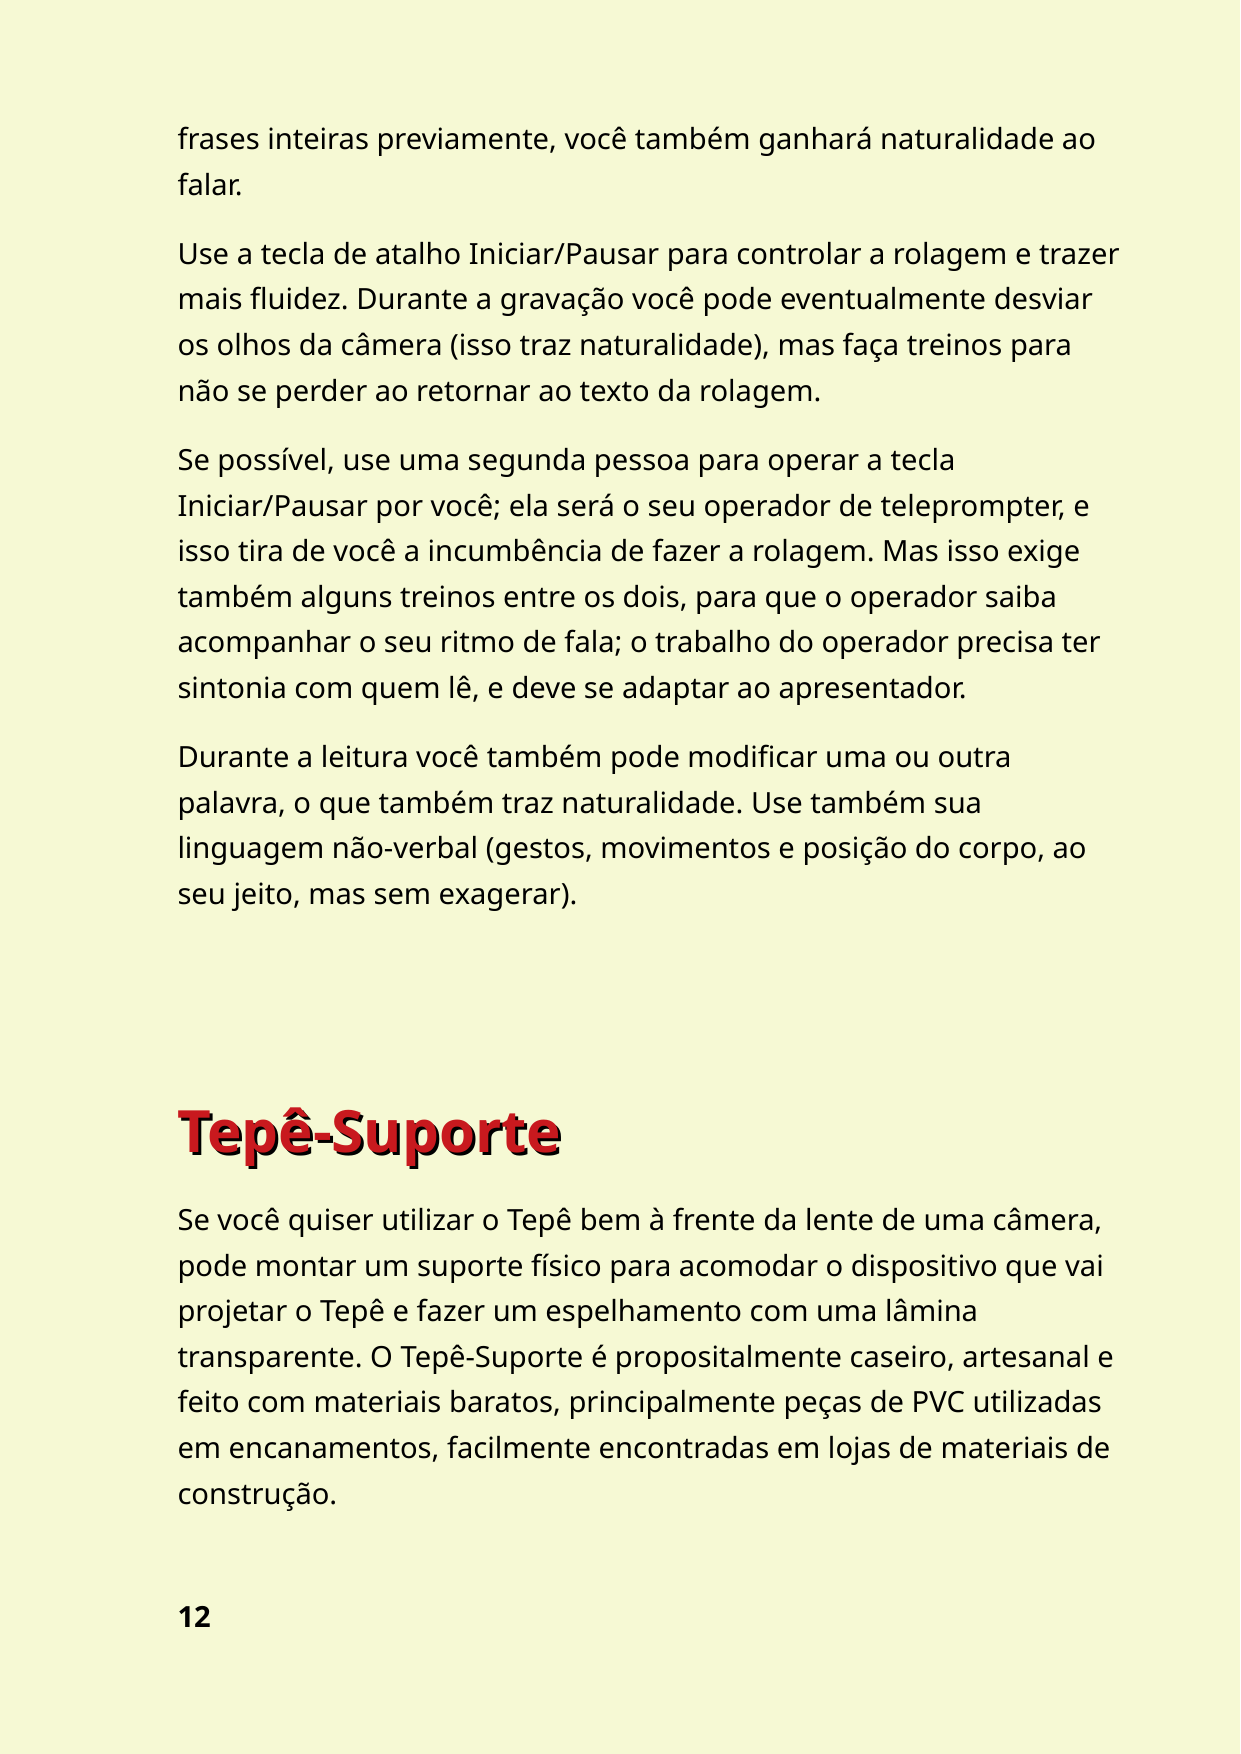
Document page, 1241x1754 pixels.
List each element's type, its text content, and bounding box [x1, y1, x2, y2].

text Se você quiser utilizar o Tepê bem à frente da lente de uma câmera, pode montar um suporte físico para acomodar o dispositivo que vai projetar o Tepê e fazer um espelhamento com uma lâmina transparente. O Tepê-Suporte é propositalmente caseiro, artesanal e feito com materiais baratos, principalmente peças de PVC utilizadas em encanamentos, facilmente encontradas em lojas de materiais de construção. [177, 1199, 1122, 1513]
text Durante a leitura você também pode modificar uma ou outra palavra, o que também traz naturalidade. Use também sua linguagem não-verbal (gestos, movimentos e posição do corpo, ao seu jeito, mas sem exagerar). [177, 737, 1122, 913]
text Use a tecla de atalho Iniciar/Pausar para controlar a rolagem e trazer mais fluidez. Durante a gravação você pode eventualmente desviar os olhos da câmera (isso traz naturalidade), mas faça treinos para não se perder ao retornar ao texto da rolagem. [177, 233, 1122, 409]
text Se possível, use uma segunda pessoa para operar a tecla Iniciar/Pausar por você; ela será o seu operador de teleprompter, e isso tira de você a incumbência de fazer a rolagem. Mas isso exige também alguns treinos entre os dois, para que o operador saiba acompanhar o seu ritmo de fala; o trabalho do operador precisa ter sintonia com quem lê, e deve se adaptar ao apresentador. [177, 439, 1122, 707]
subtitle Tepê-Suporte [177, 1090, 1122, 1170]
text frases inteiras previamente, você também ganhará naturalidade ao falar. [177, 118, 1122, 203]
